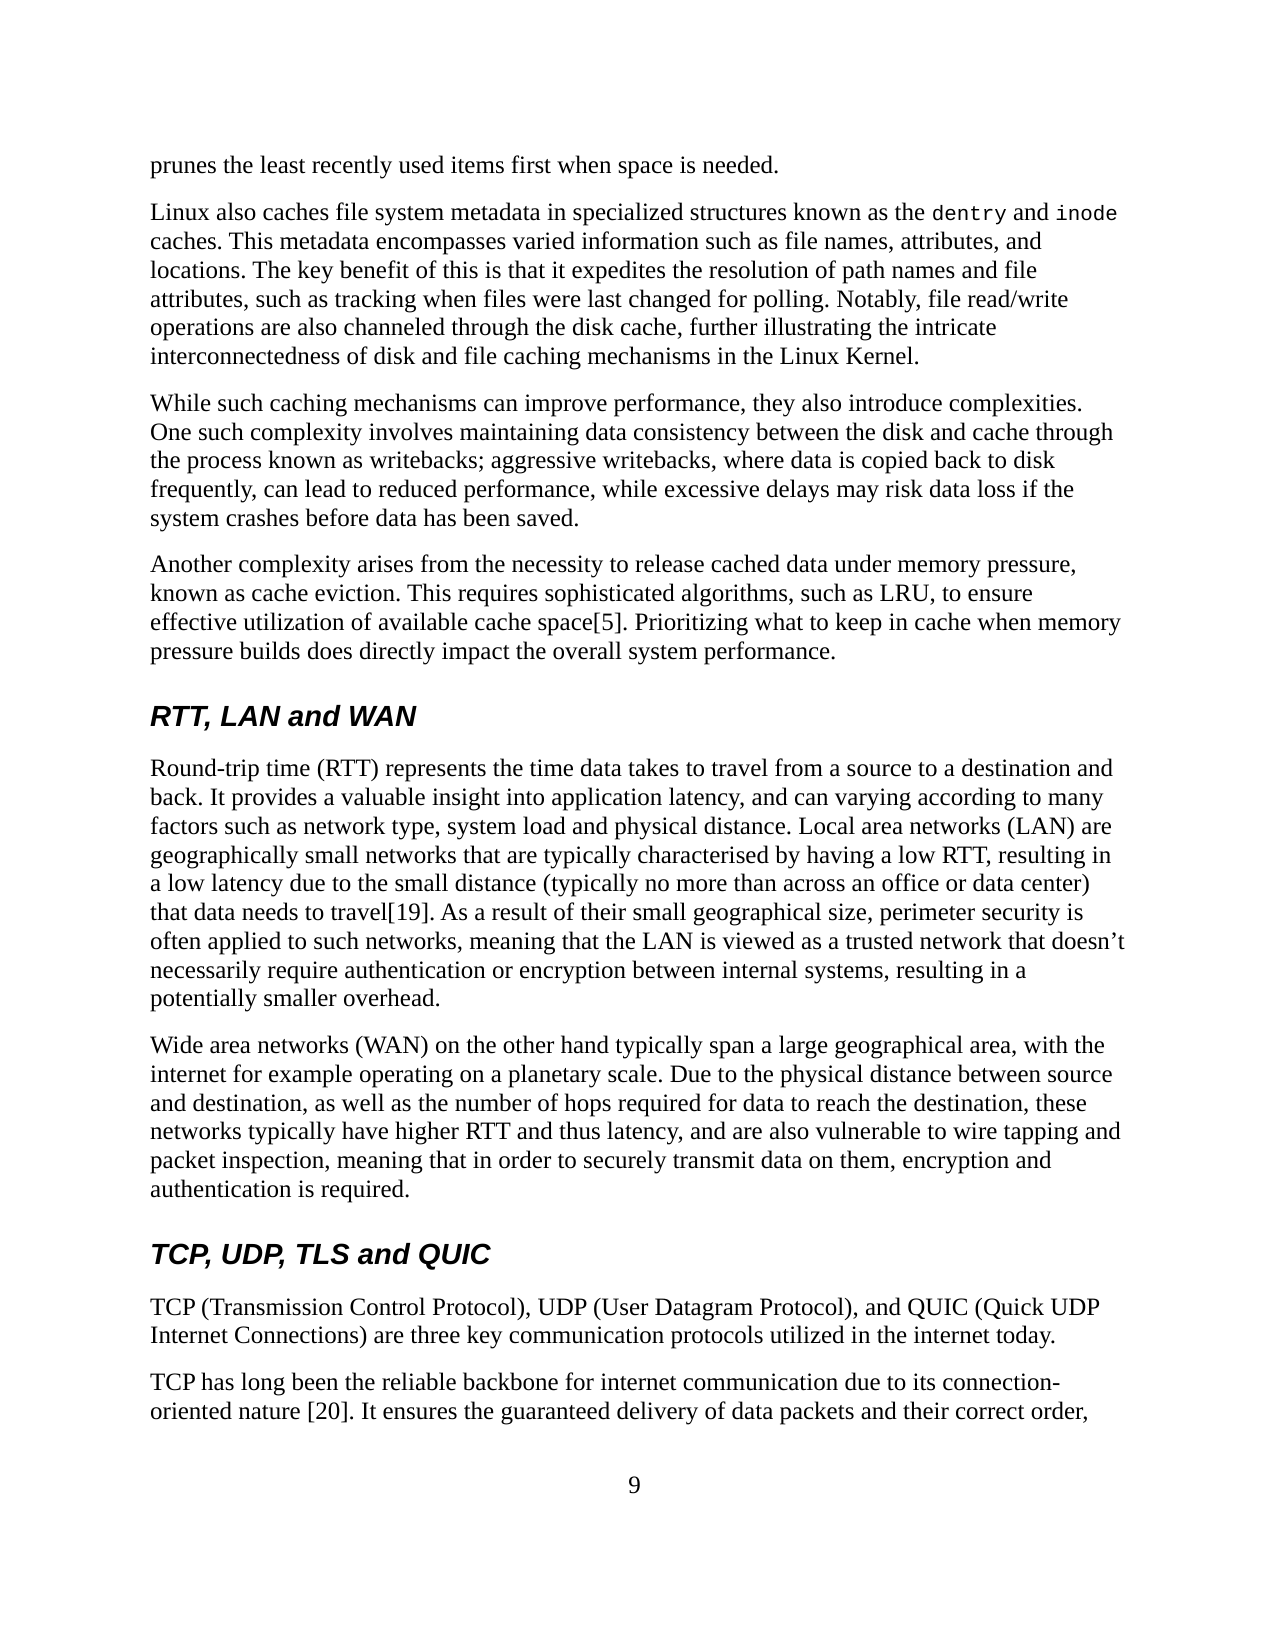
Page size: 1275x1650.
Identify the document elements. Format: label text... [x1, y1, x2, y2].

text While such caching mechanisms can improve performance, they also introduce complexities. One such complexity involves maintaining data consistency between the disk and cache through the process known as writebacks; aggressive writebacks, where data is copied back to disk frequently, can lead to reduced performance, while excessive delays may risk data loss if the system crashes before data has been saved. [150, 388, 1125, 532]
text TCP has long been the reliable backbone for internet communication due to its connection-oriented nature [20]. It ensures the guaranteed delivery of data packets and their correct order, [150, 1367, 1125, 1424]
text Linux also caches file system metadata in specialized structures known as the dentry and inode caches. This metadata encompasses varied information such as file names, attributes, and locations. The key benefit of this is that it expedites the resolution of path names and file attributes, such as tracking when files were last changed for polling. Notably, file read/write operations are also channeled through the disk cache, further illustrating the intricate interconnectedness of disk and file caching mechanisms in the Linux Kernel. [150, 197, 1125, 370]
subtitle RTT, LAN and WAN [150, 698, 1125, 732]
text Round-trip time (RTT) represents the time data takes to travel from a source to a destination and back. It provides a valuable insight into application latency, and can varying according to many factors such as network type, system load and physical distance. Local area networks (LAN) are geographically small networks that are typically characterised by having a low RTT, resulting in a low latency due to the small distance (typically no more than across an office or data center) that data needs to travel[19]. As a result of their small geographical size, perimeter security is often applied to such networks, meaning that the LAN is viewed as a trusted network that doesn’t necessarily require authentication or encryption between internal systems, resulting in a potentially smaller overhead. [150, 753, 1125, 1012]
subtitle TCP, UDP, TLS and QUIC [150, 1237, 1125, 1270]
text prunes the least recently used items first when space is needed. [150, 150, 1125, 179]
text Another complexity arises from the necessity to release cached data under memory pressure, known as cache eviction. This requires sophisticated algorithms, such as LRU, to ensure effective utilization of available cache space[5]. Prioritizing what to keep in cache when memory pressure builds does directly impact the overall system performance. [150, 549, 1125, 664]
text TCP (Transmission Control Protocol), UDP (User Datagram Protocol), and QUIC (Quick UDP Internet Connections) are three key communication protocols utilized in the internet today. [150, 1292, 1125, 1349]
text Wide area networks (WAN) on the other hand typically span a large geographical area, with the internet for example operating on a planetary scale. Due to the physical distance between source and destination, as well as the number of hops required for data to reach the destination, these networks typically have higher RTT and thus latency, and are also vulnerable to wire tapping and packet inspection, meaning that in order to securely transmit data on them, encryption and authentication is required. [150, 1030, 1125, 1203]
